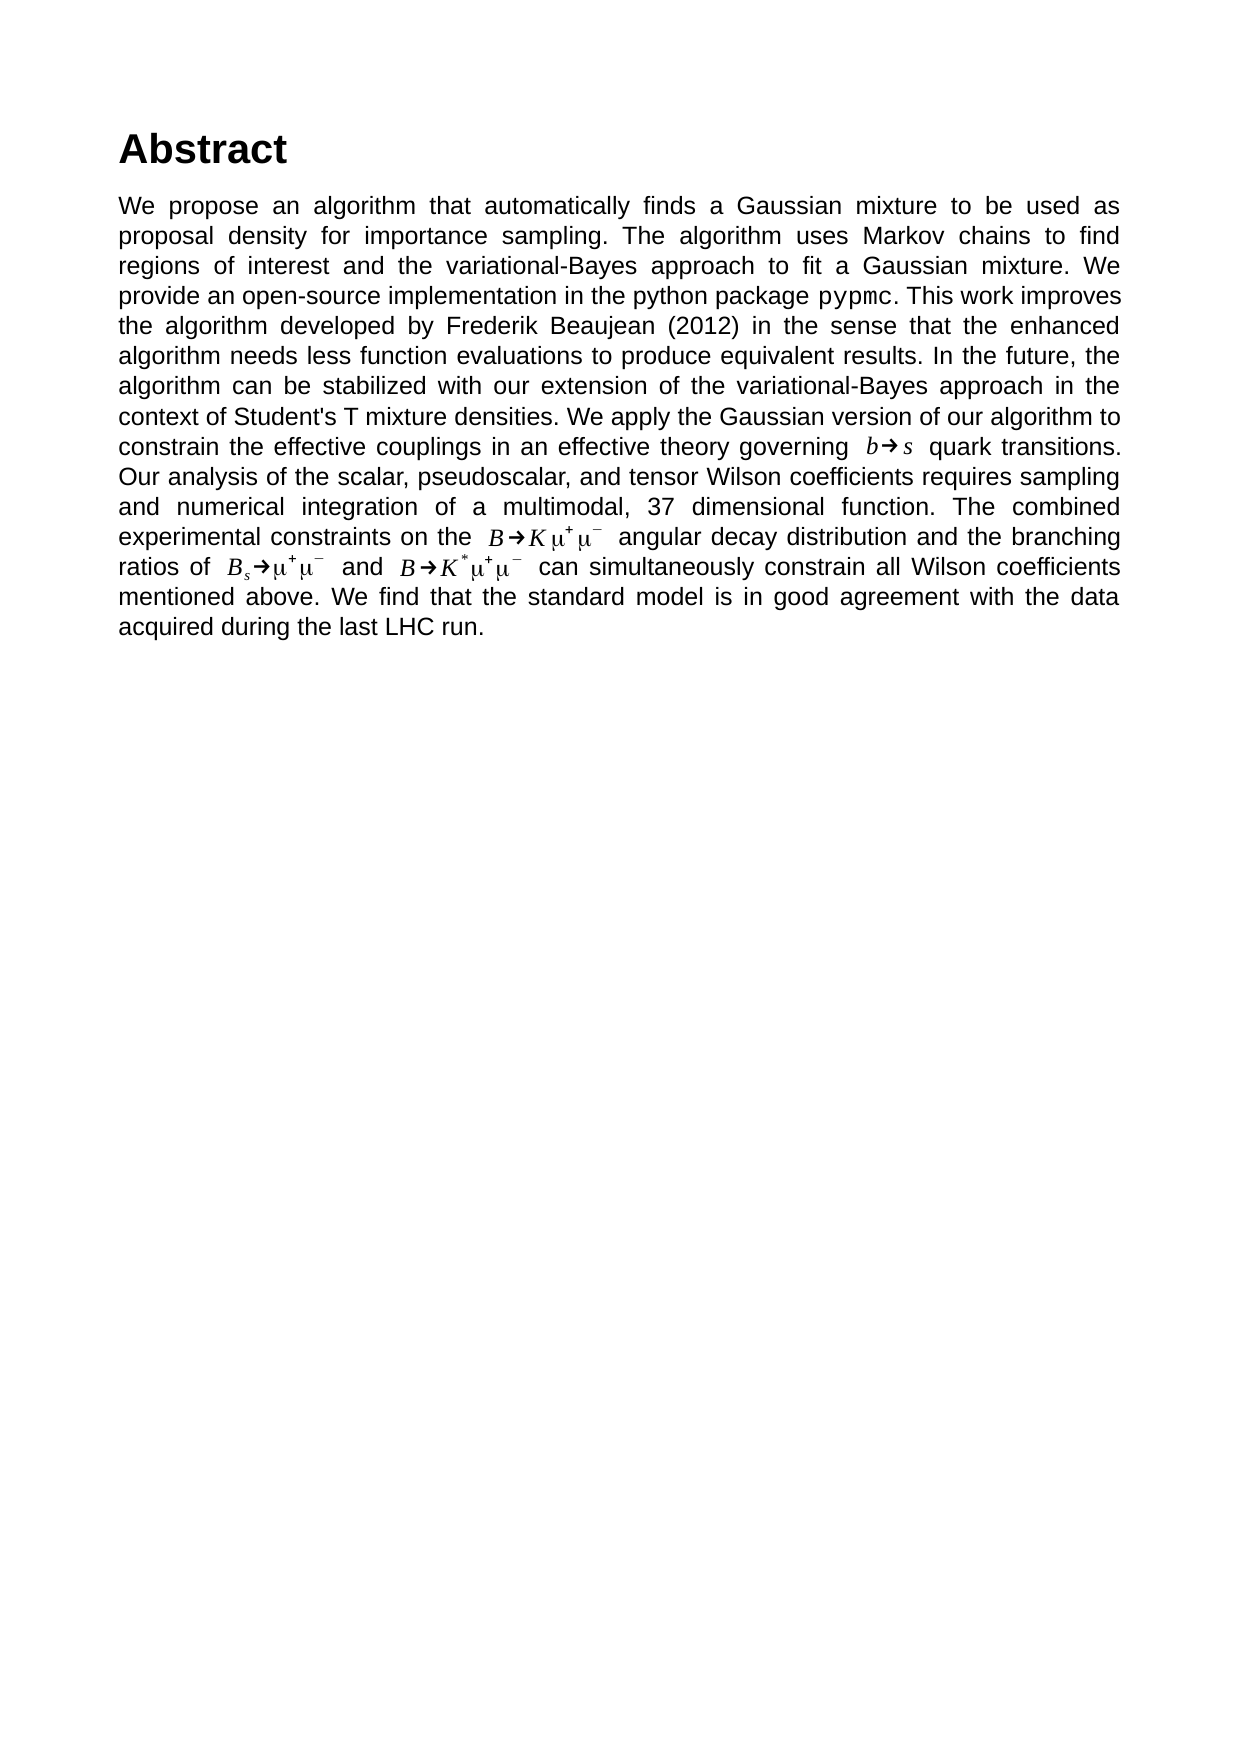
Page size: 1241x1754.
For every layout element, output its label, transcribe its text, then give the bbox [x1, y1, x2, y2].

text We propose an algorithm that automatically finds a Gaussian mixture to be used as proposal density for importance sampling. The algorithm uses Markov chains to find regions of interest and the variational-Bayes approach to fit a Gaussian mixture. We provide an open-source implementation in the python package pypmc. This work improves the algorithm developed by Frederik Beaujean (2012) in the sense that the enhanced algorithm needs less function evaluations to produce equivalent results. In the future, the algorithm can be stabilized with our extension of the variational-Bayes approach in the context of Student's T mixture densities. We apply the Gaussian version of our algorithm to constrain the effective couplings in an effective theory governing quark transitions. Our analysis of the scalar, pseudoscalar, and tensor Wilson coefficients requires sampling and numerical integration of a multimodal, 37 dimensional function. The combined experimental constraints on the angular decay distribution and the branching ratios of and can simultaneously constrain all Wilson coefficients mentioned above. We find that the standard model is in good agreement with the data acquired during the last LHC run. [118, 190, 1122, 642]
text Abstract [118, 124, 1122, 172]
